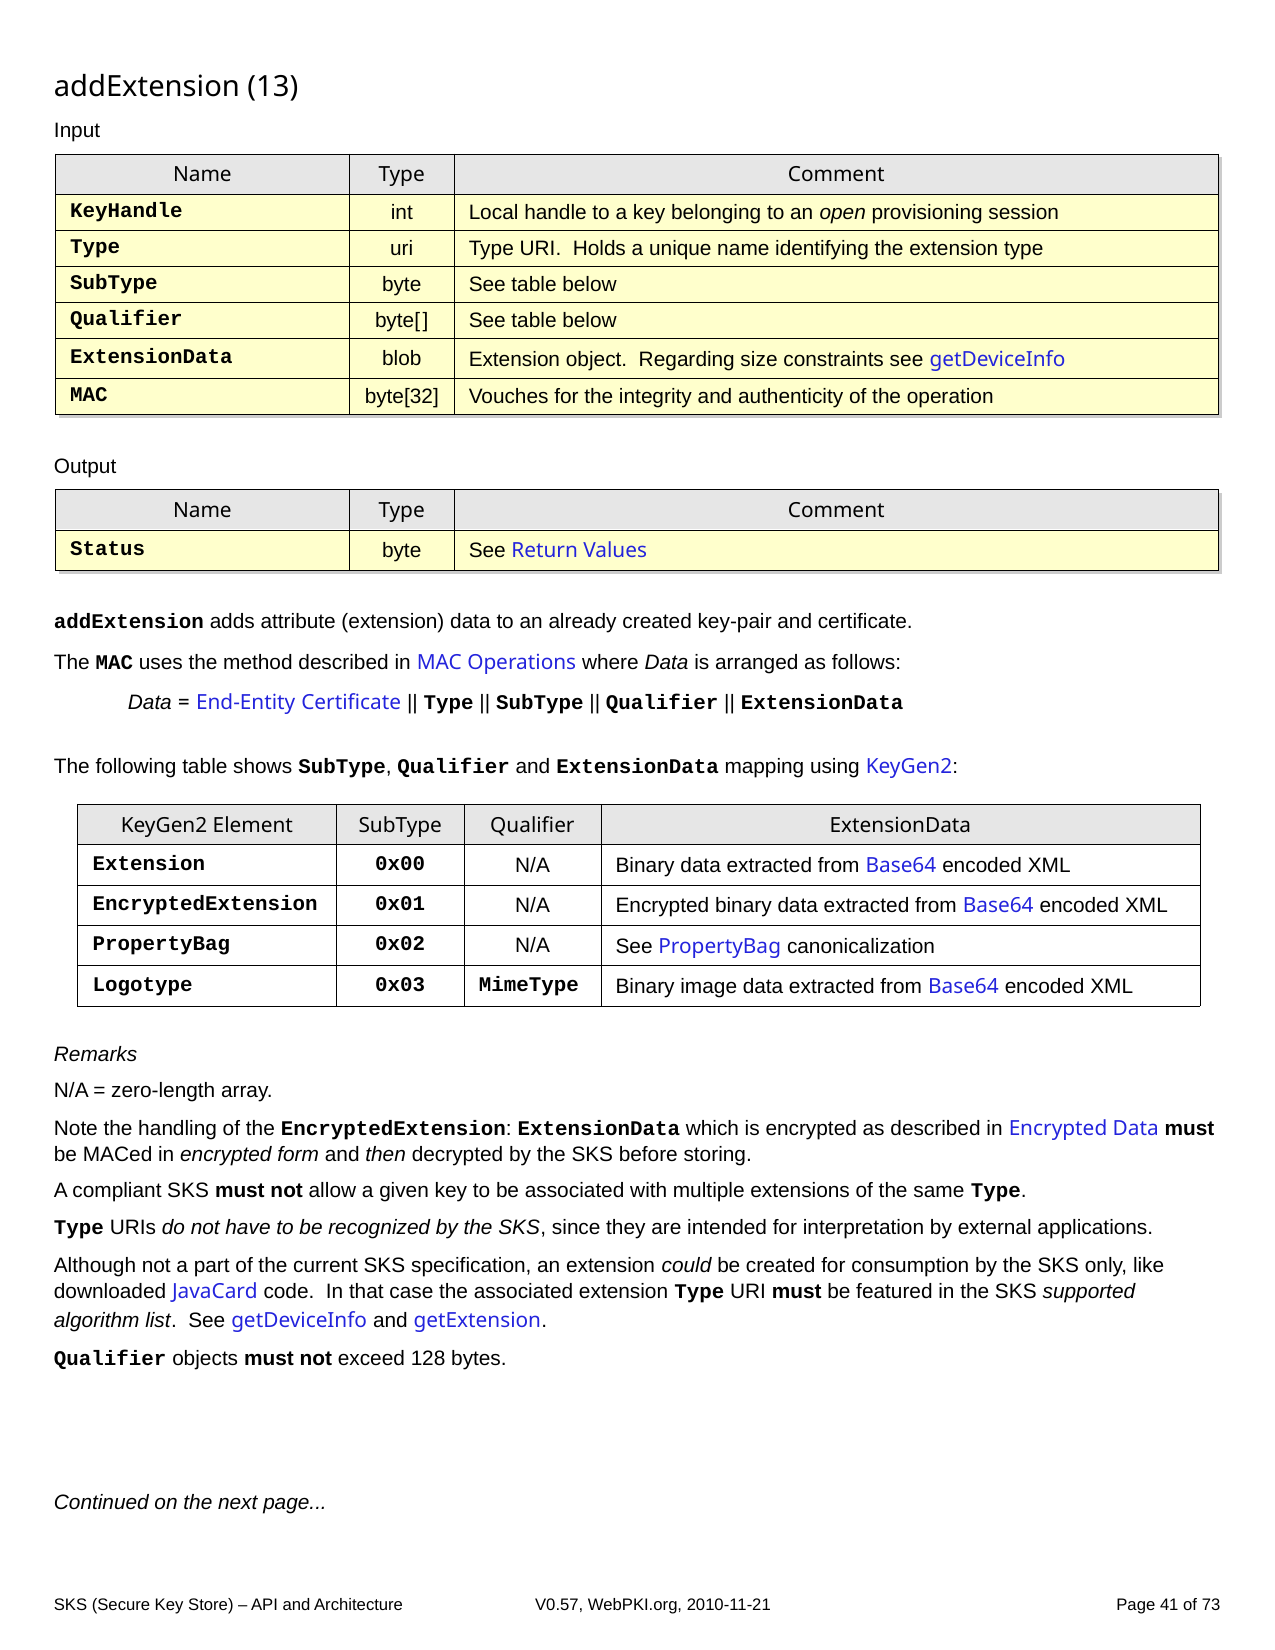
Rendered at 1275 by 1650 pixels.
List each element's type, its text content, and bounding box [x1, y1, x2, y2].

table_cell See Return Values [455, 531, 1218, 570]
subtitle addExtension (13) [54, 66, 1221, 105]
text Type URIs do not have to be recognized by the SKS, since they are intended for interpretation by external applications. [54, 1215, 1221, 1241]
table_cell See table below [455, 303, 1218, 338]
text Although not a part of the current SKS specification, an extension could be created for consumption by the SKS only, like downloaded JavaCard code. In that case the associated extension Type URI must be featured in the SKS supported algorithm list. See getDeviceInfo and getExtension. [54, 1253, 1221, 1333]
table_cell Local handle to a key belonging to an open provisioning session [455, 195, 1218, 230]
table_cell byte [350, 531, 454, 570]
table_cell N/A [465, 845, 601, 884]
table_cell N/A [465, 926, 601, 965]
table_cell Extension object. Regarding size constraints see getDeviceInfo [455, 339, 1218, 378]
text A compliant SKS must not allow a given key to be associated with multiple extensions of the same Type. [54, 1177, 1221, 1203]
table_header Name [56, 155, 349, 194]
text Note the handling of the EncryptedExtension: ExtensionData which is encrypted as described in Encrypted Data must be MACed in encrypted form and then decrypted by the SKS before storing. [54, 1113, 1221, 1166]
table_cell int [350, 195, 454, 230]
table_cell MimeType [465, 966, 601, 1006]
table_cell SubType [56, 267, 349, 302]
table_header Type [350, 490, 454, 529]
text N/A = zero-length array. [54, 1077, 1221, 1101]
table_cell Type [56, 231, 349, 266]
table_cell See PropertyBag canonicalization [602, 926, 1200, 965]
table_cell KeyHandle [56, 195, 349, 230]
table_cell Extension [78, 845, 336, 884]
table_cell EncryptedExtension [78, 886, 336, 925]
table_cell PropertyBag [78, 926, 336, 965]
text The following table shows SubType, Qualifier and ExtensionData mapping using KeyGen2: [54, 728, 1221, 804]
table_cell 0x03 [337, 966, 464, 1006]
text Input [54, 118, 1221, 142]
table_cell ExtensionData [56, 339, 349, 378]
table_cell Logotype [78, 966, 336, 1006]
table_cell N/A [465, 886, 601, 925]
text Qualifier objects must not exceed 128 bytes. [54, 1345, 1221, 1371]
table_cell Encrypted binary data extracted from Base64 encoded XML [602, 886, 1200, 925]
table_cell 0x02 [337, 926, 464, 965]
table_cell Binary image data extracted from Base64 encoded XML [602, 966, 1200, 1006]
table_cell Status [56, 531, 349, 570]
table_cell 0x01 [337, 886, 464, 925]
table_header ExtensionData [602, 805, 1200, 844]
table_header Comment [455, 155, 1218, 194]
table_cell Binary data extracted from Base64 encoded XML [602, 845, 1200, 884]
table_cell Type URI. Holds a unique name identifying the extension type [455, 231, 1218, 266]
table_header Type [350, 155, 454, 194]
table_cell MAC [56, 379, 349, 414]
text Data = End-Entity Certificate || Type || SubType || Qualifier || ExtensionData [54, 687, 1221, 716]
text Continued on the next page... [54, 1490, 1221, 1514]
text Remarks [54, 1042, 1221, 1066]
table_cell See table below [455, 267, 1218, 302]
text Output [54, 453, 1221, 477]
table_cell uri [350, 231, 454, 266]
table_cell byte⁮[ ] [350, 303, 454, 338]
table_header SubType [337, 805, 464, 844]
table_cell Qualifier [56, 303, 349, 338]
table_header Qualifier [465, 805, 601, 844]
table_header Comment [455, 490, 1218, 529]
text addExtension adds attribute (extension) data to an already created key-pair and certificate. [54, 609, 1221, 635]
table_cell blob [350, 339, 454, 378]
table_cell 0x00 [337, 845, 464, 884]
table_cell byte⁮[32] [350, 379, 454, 414]
table_header Name [56, 490, 349, 529]
table_cell Vouches for the integrity and authenticity of the operation [455, 379, 1218, 414]
text The MAC uses the method described in MAC Operations where Data is arranged as follows: [54, 647, 1221, 676]
table_cell byte [350, 267, 454, 302]
table_header KeyGen2 Element [78, 805, 336, 844]
